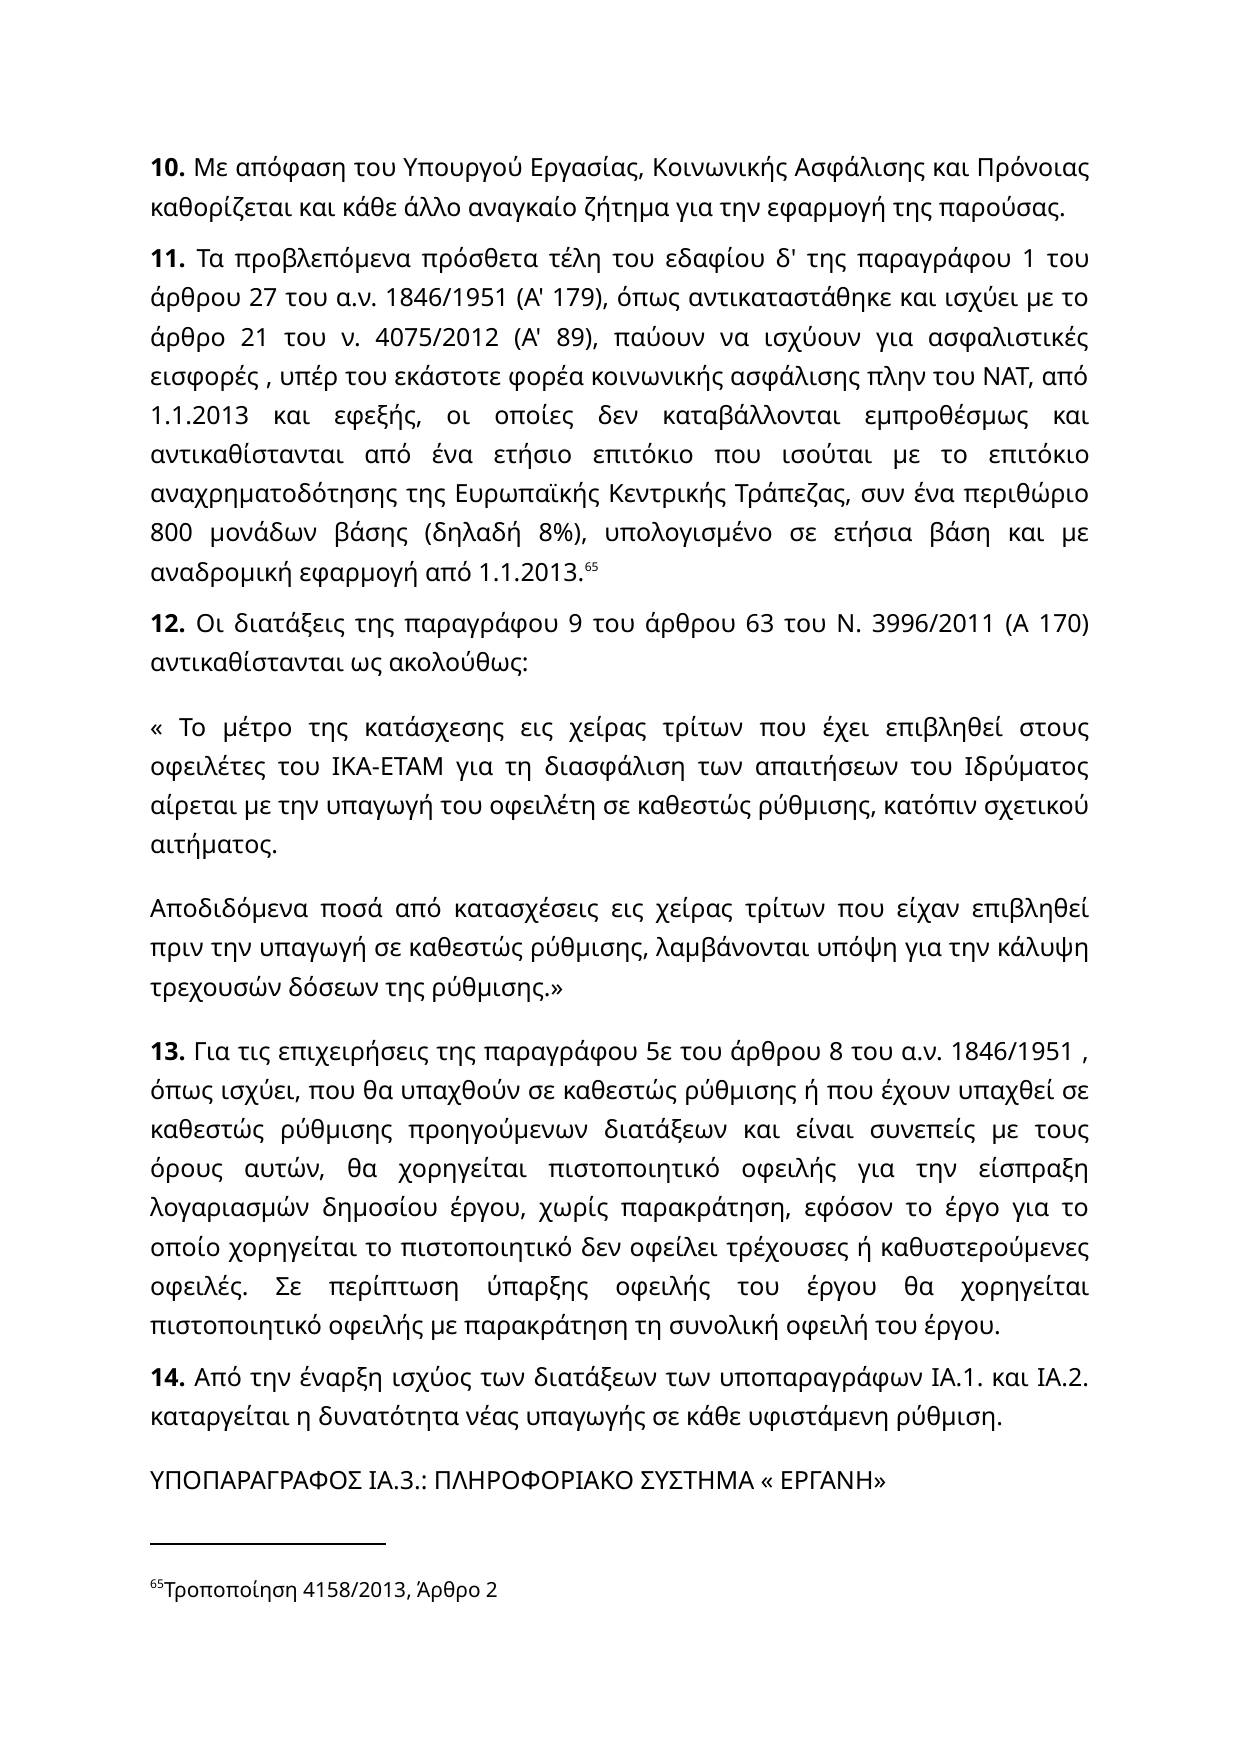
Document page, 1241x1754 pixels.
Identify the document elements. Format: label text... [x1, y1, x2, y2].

text 12. Οι διατάξεις της παραγράφου 9 του άρθρου 63 του Ν. 3996/2011 (Α 170) αντικαθίστανται ως ακολούθως: [150, 606, 1090, 679]
text Αποδιδόμενα ποσά από κατασχέσεις εις χείρας τρίτων που είχαν επιβληθεί πριν την υπαγωγή σε καθεστώς ρύθμισης, λαμβάνονται υπόψη για την κάλυψη τρεχουσών δόσεων της ρύθμισης.» [150, 891, 1090, 1003]
text 11. Τα προβλεπόμενα πρόσθετα τέλη του εδαφίου δ' της παραγράφου 1 του άρθρου 27 του α.ν. 1846/1951 (Α' 179), όπως αντικαταστάθηκε και ισχύει με το άρθρο 21 του ν. 4075/2012 (Α' 89), παύουν να ισχύουν για ασφαλιστικές εισφορές , υπέρ του εκάστοτε φορέα κοινωνικής ασφάλισης πλην του NAT, από 1.1.2013 και εφεξής, οι οποίες δεν καταβάλλονται εμπροθέσμως και αντικαθίστανται από ένα ετήσιο επιτόκιο που ισούται με το επιτόκιο αναχρηματοδότησης της Ευρωπαϊκής Κεντρικής Τράπεζας, συν ένα περιθώριο 800 μονάδων βάσης (δηλαδή 8%), υπολογισμένο σε ετήσια βάση και με αναδρομική εφαρμογή από 1.1.2013. [150, 241, 1090, 588]
text 14. Από την έναρξη ισχύος των διατάξεων των υποπαραγράφων ΙΑ.1. και ΙΑ.2. καταργείται η δυνατότητα νέας υπαγωγής σε κάθε υφιστάμενη ρύθμιση. [150, 1359, 1090, 1432]
text ΥΠΟΠΑΡΑΓΡΑΦΟΣ ΙΑ.3.: ΠΛΗΡΟΦΟΡΙΑΚΟ ΣΥΣΤΗΜΑ « ΕΡΓΑΝΗ» [150, 1462, 1090, 1497]
text 13. Για τις επιχειρήσεις της παραγράφου 5ε του άρθρου 8 του α.ν. 1846/1951 , όπως ισχύει, που θα υπαχθούν σε καθεστώς ρύθμισης ή που έχουν υπαχθεί σε καθεστώς ρύθμισης προηγούμενων διατάξεων και είναι συνεπείς με τους όρους αυτών, θα χορηγείται πιστοποιητικό οφειλής για την είσπραξη λογαριασμών δημοσίου έργου, χωρίς παρακράτηση, εφόσον το έργο για το οποίο χορηγείται το πιστοποιητικό δεν οφείλει τρέχουσες ή καθυστερούμενες οφειλές. Σε περίπτωση ύπαρξης οφειλής του έργου θα χορηγείται πιστοποιητικό οφειλής με παρακράτηση τη συνολική οφειλή του έργου. [150, 1033, 1090, 1342]
text 10. Με απόφαση του Υπουργού Εργασίας, Κοινωνικής Ασφάλισης και Πρόνοιας καθορίζεται και κάθε άλλο αναγκαίο ζήτημα για την εφαρμογή της παρούσας. [150, 150, 1090, 223]
text « Το μέτρο της κατάσχεσης εις χείρας τρίτων που έχει επιβληθεί στους οφειλέτες του ΙΚΑ-ΕΤΑΜ για τη διασφάλιση των απαιτήσεων του Ιδρύματος αίρεται με την υπαγωγή του οφειλέτη σε καθεστώς ρύθμισης, κατόπιν σχετικού αιτήματος. [150, 709, 1090, 861]
text Τροποποίηση 4158/2013, Άρθρο 2 [150, 1576, 1090, 1604]
